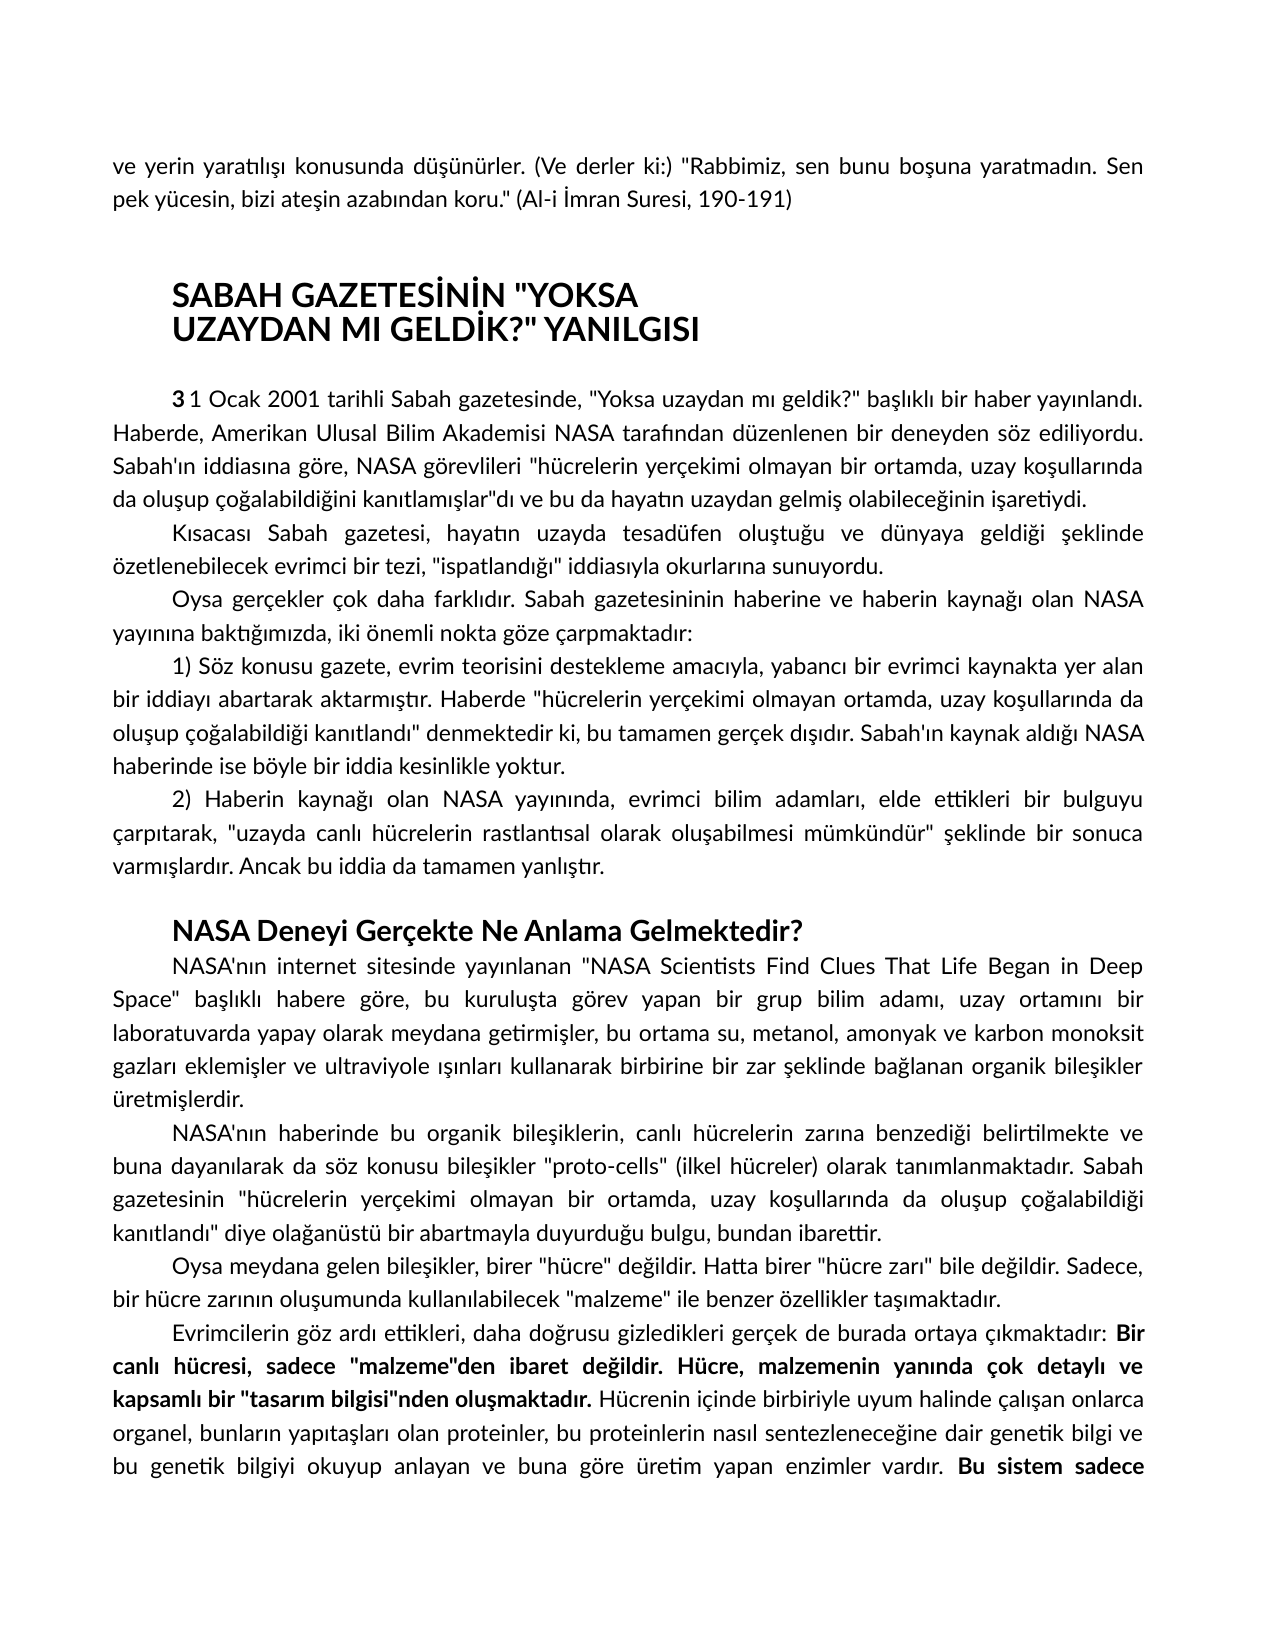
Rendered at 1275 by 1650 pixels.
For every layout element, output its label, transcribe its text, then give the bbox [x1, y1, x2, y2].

text SABAH GAZETESİNİN "YOKSA [112, 281, 1145, 314]
text NASA'nın internet sitesinde yayınlanan "NASA Scientists Find Clues That Life Began in Deep Space" başlıklı habere göre, bu kuruluşta görev yapan bir grup bilim adamı, uzay ortamını bir laboratuvarda yapay olarak meydana getirmişler, bu ortama su, metanol, amonyak ve karbon monoksit gazları eklemişler ve ultraviyole ışınları kullanarak birbirine bir zar şeklinde bağlanan organik bileşikler üretmişlerdir. [112, 948, 1145, 1114]
text NASA Deneyi Gerçekte Ne Anlama Gelmektedir? [112, 914, 1145, 948]
text UZAYDAN MI GELDİK?" YANILGISI [112, 314, 1145, 348]
text ve yerin yaratılışı konusunda düşünürler. (Ve derler ki:) "Rabbimiz, sen bunu boşuna yaratmadın. Sen pek yücesin, bizi ateşin azabından koru." (Al-i İmran Suresi, 190-191) [112, 148, 1145, 214]
text Evrimcilerin göz ardı ettikleri, daha doğrusu gizledikleri gerçek de burada ortaya çıkmaktadır: Bir canlı hücresi, sadece "malzeme"den ibaret değildir. Hücre, malzemenin yanında çok detaylı ve kapsamlı bir "tasarım bilgisi"nden oluşmaktadır. Hücrenin içinde birbiriyle uyum halinde çalışan onlarca organel, bunların yapıtaşları olan proteinler, bu proteinlerin nasıl sentezleneceğine dair genetik bilgi ve bu genetik bilgiyi okuyup anlayan ve buna göre üretim yapan enzimler vardır. Bu sistem sadece [112, 1314, 1145, 1481]
text NASA'nın haberinde bu organik bileşiklerin, canlı hücrelerin zarına benzediği belirtilmekte ve buna dayanılarak da söz konusu bileşikler "proto-cells" (ilkel hücreler) olarak tanımlanmaktadır. Sabah gazetesinin "hücrelerin yerçekimi olmayan bir ortamda, uzay koşullarında da oluşup çoğalabildiği kanıtlandı" diye olağanüstü bir abartmayla duyurduğu bulgu, bundan ibarettir. [112, 1114, 1145, 1248]
text Oysa meydana gelen bileşikler, birer "hücre" değildir. Hatta birer "hücre zarı" bile değildir. Sadece, bir hücre zarının oluşumunda kullanılabilecek "malzeme" ile benzer özellikler taşımaktadır. [112, 1248, 1145, 1314]
text 31 Ocak 2001 tarihli Sabah gazetesinde, "Yoksa uzaydan mı geldik?" başlıklı bir haber yayınlandı. Haberde, Amerikan Ulusal Bilim Akademisi NASA tarafından düzenlenen bir deneyden söz ediliyordu. Sabah'ın iddiasına göre, NASA görevlileri "hücrelerin yerçekimi olmayan bir ortamda, uzay koşullarında da oluşup çoğalabildiğini kanıtlamışlar"dı ve bu da hayatın uzaydan gelmiş olabileceğinin işaretiydi. [112, 381, 1145, 514]
text 2) Haberin kaynağı olan NASA yayınında, evrimci bilim adamları, elde ettikleri bir bulguyu çarpıtarak, "uzayda canlı hücrelerin rastlantısal olarak oluşabilmesi mümkündür" şeklinde bir sonuca varmışlardır. Ancak bu iddia da tamamen yanlıştır. [112, 781, 1145, 881]
text Kısacası Sabah gazetesi, hayatın uzayda tesadüfen oluştuğu ve dünyaya geldiği şeklinde özetlenebilecek evrimci bir tezi, "ispatlandığı" iddiasıyla okurlarına sunuyordu. [112, 514, 1145, 581]
text Oysa gerçekler çok daha farklıdır. Sabah gazetesininin haberine ve haberin kaynağı olan NASA yayınına baktığımızda, iki önemli nokta göze çarpmaktadır: [112, 581, 1145, 648]
text 1) Söz konusu gazete, evrim teorisini destekleme amacıyla, yabancı bir evrimci kaynakta yer alan bir iddiayı abartarak aktarmıştır. Haberde "hücrelerin yerçekimi olmayan ortamda, uzay koşullarında da oluşup çoğalabildiği kanıtlandı" denmektedir ki, bu tamamen gerçek dışıdır. Sabah'ın kaynak aldığı NASA haberinde ise böyle bir iddia kesinlikle yoktur. [112, 648, 1145, 781]
